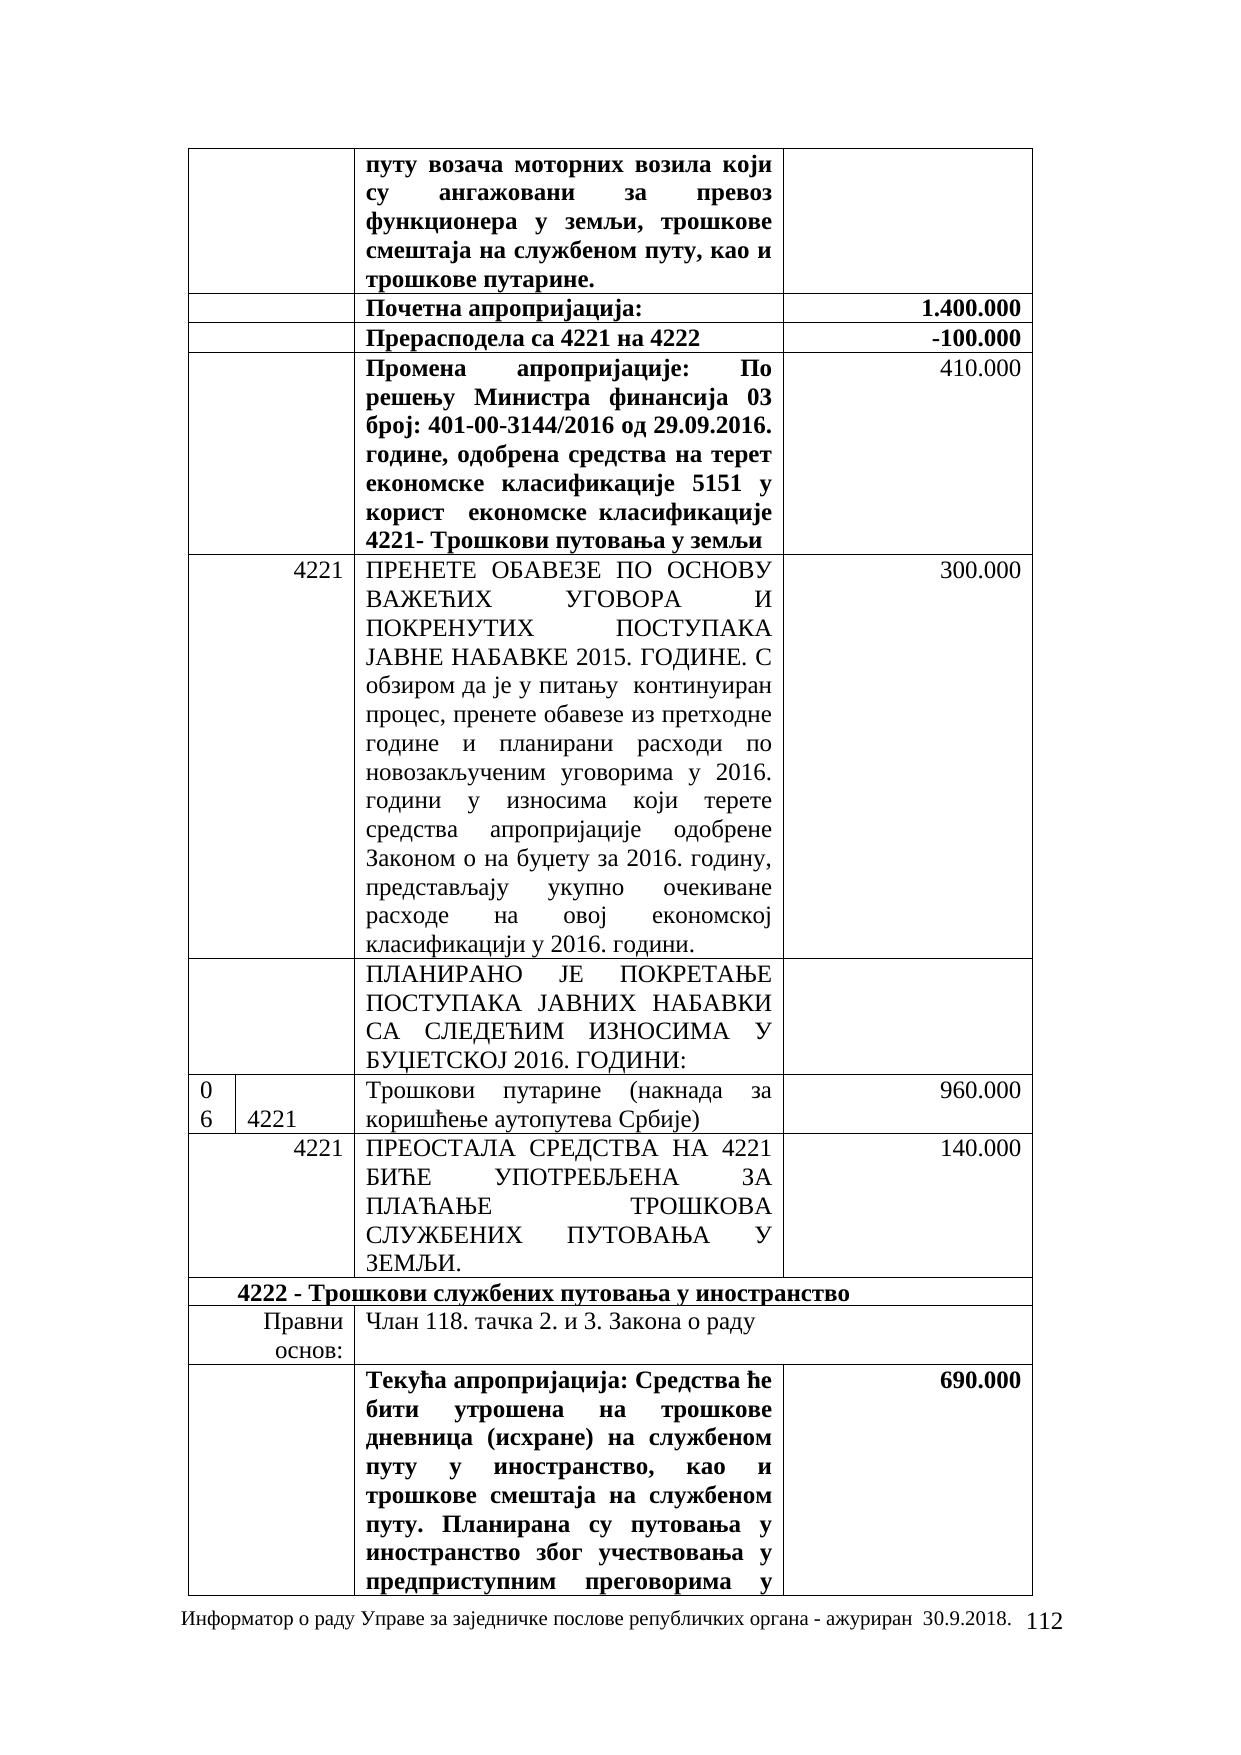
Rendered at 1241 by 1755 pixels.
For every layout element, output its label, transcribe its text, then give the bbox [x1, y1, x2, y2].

table_cell путу возача моторних возила који су ангажовани за превоз функционера у земљи, трошкове смештаја на службеном путу, као и трошкове путарине. [355, 149, 783, 292]
table_cell [1033, 1364, 1074, 1595]
table_cell Члан 118. тачка 2. и 3. Закона о раду [355, 1306, 1032, 1364]
table_cell ПЛАНИРАНО ЈЕ ПОКРЕТАЊЕ ПОСТУПАКА ЈАВНИХ НАБАВКИ СА СЛЕДЕЋИМ ИЗНОСИМА У БУЏЕТСКОЈ 2016. ГОДИНИ: [355, 959, 783, 1074]
table_cell ПРЕОСТАЛА СРЕДСТВА НА 4221 БИЋЕ УПОТРЕБЉЕНА ЗА ПЛАЋАЊЕ ТРОШКОВА СЛУЖБЕНИХ ПУТОВАЊА У ЗЕМЉИ. [355, 1134, 783, 1277]
table_cell [189, 294, 354, 322]
table_cell [1033, 352, 1074, 554]
table_cell -100.000 [784, 323, 1032, 352]
table_cell 300.000 [784, 555, 1032, 958]
table_cell [784, 149, 1032, 292]
table_cell Почетна апропријација: [355, 294, 783, 322]
table_cell Трошкови путарине (накнада за коришћење аутопутева Србије) [355, 1075, 783, 1132]
table_cell 4222 - Трошкови службених путовања у иностранство [189, 1278, 1032, 1305]
table_cell 690.000 [784, 1365, 1032, 1595]
table_cell [189, 323, 354, 352]
table_cell [189, 149, 354, 292]
table_cell [189, 353, 354, 554]
table_cell [1033, 1133, 1074, 1277]
table_cell 960.000 [784, 1075, 1032, 1132]
table_cell [1033, 1305, 1074, 1364]
table_cell [1033, 554, 1074, 958]
table_cell 4221 [189, 555, 354, 958]
table_cell [1033, 1277, 1074, 1305]
table_cell Текућа апропријација: Средства ће бити утрошена на трошкове дневница (исхране) на службеном путу у иностранство, као и трошкове смештаја на службеном путу. Планирана су путовања у иностранство због учествовања у предприступним преговорима у [355, 1365, 783, 1595]
table_cell 06 [189, 1075, 235, 1132]
table_cell 4221 [236, 1075, 354, 1132]
table_cell [1033, 148, 1074, 292]
table_cell [1033, 1074, 1074, 1132]
table_cell Правни основ: [189, 1306, 354, 1364]
table_cell [189, 959, 354, 1074]
table_cell 410.000 [784, 353, 1032, 554]
table_cell Прерасподела са 4221 на 4222 [355, 323, 783, 352]
table_cell 1.400.000 [784, 294, 1032, 322]
table_cell Промена апропријације: По решењу Министра финансија 03 број: 401-00-3144/2016 од 29.09.2016. године, одобрена средства на терет економске класификације 5151 у корист економске класификације 4221- Трошкови путовања у земљи [355, 353, 783, 554]
table_cell [784, 959, 1032, 1074]
table_cell [189, 1365, 354, 1595]
table_cell [1033, 958, 1074, 1074]
table_cell [1033, 322, 1074, 352]
table_cell ПРЕНЕТЕ ОБАВЕЗЕ ПО ОСНОВУ ВАЖЕЋИХ УГОВОРА И ПОКРЕНУТИХ ПОСТУПАКА ЈАВНЕ НАБАВКЕ 2015. ГОДИНЕ. С обзиром да је у питању континуиран процес, пренете обавезе из претходне године и планирани расходи по новозакљученим уговорима у 2016. години у износима који терете средства апропријације одобрене Законом о на буџету за 2016. годину, представљају укупно очекиване расходе на овој економској класификацији у 2016. години. [355, 555, 783, 958]
table_cell 4221 [189, 1134, 354, 1277]
table_cell 140.000 [784, 1134, 1032, 1277]
table_cell [1033, 293, 1074, 322]
